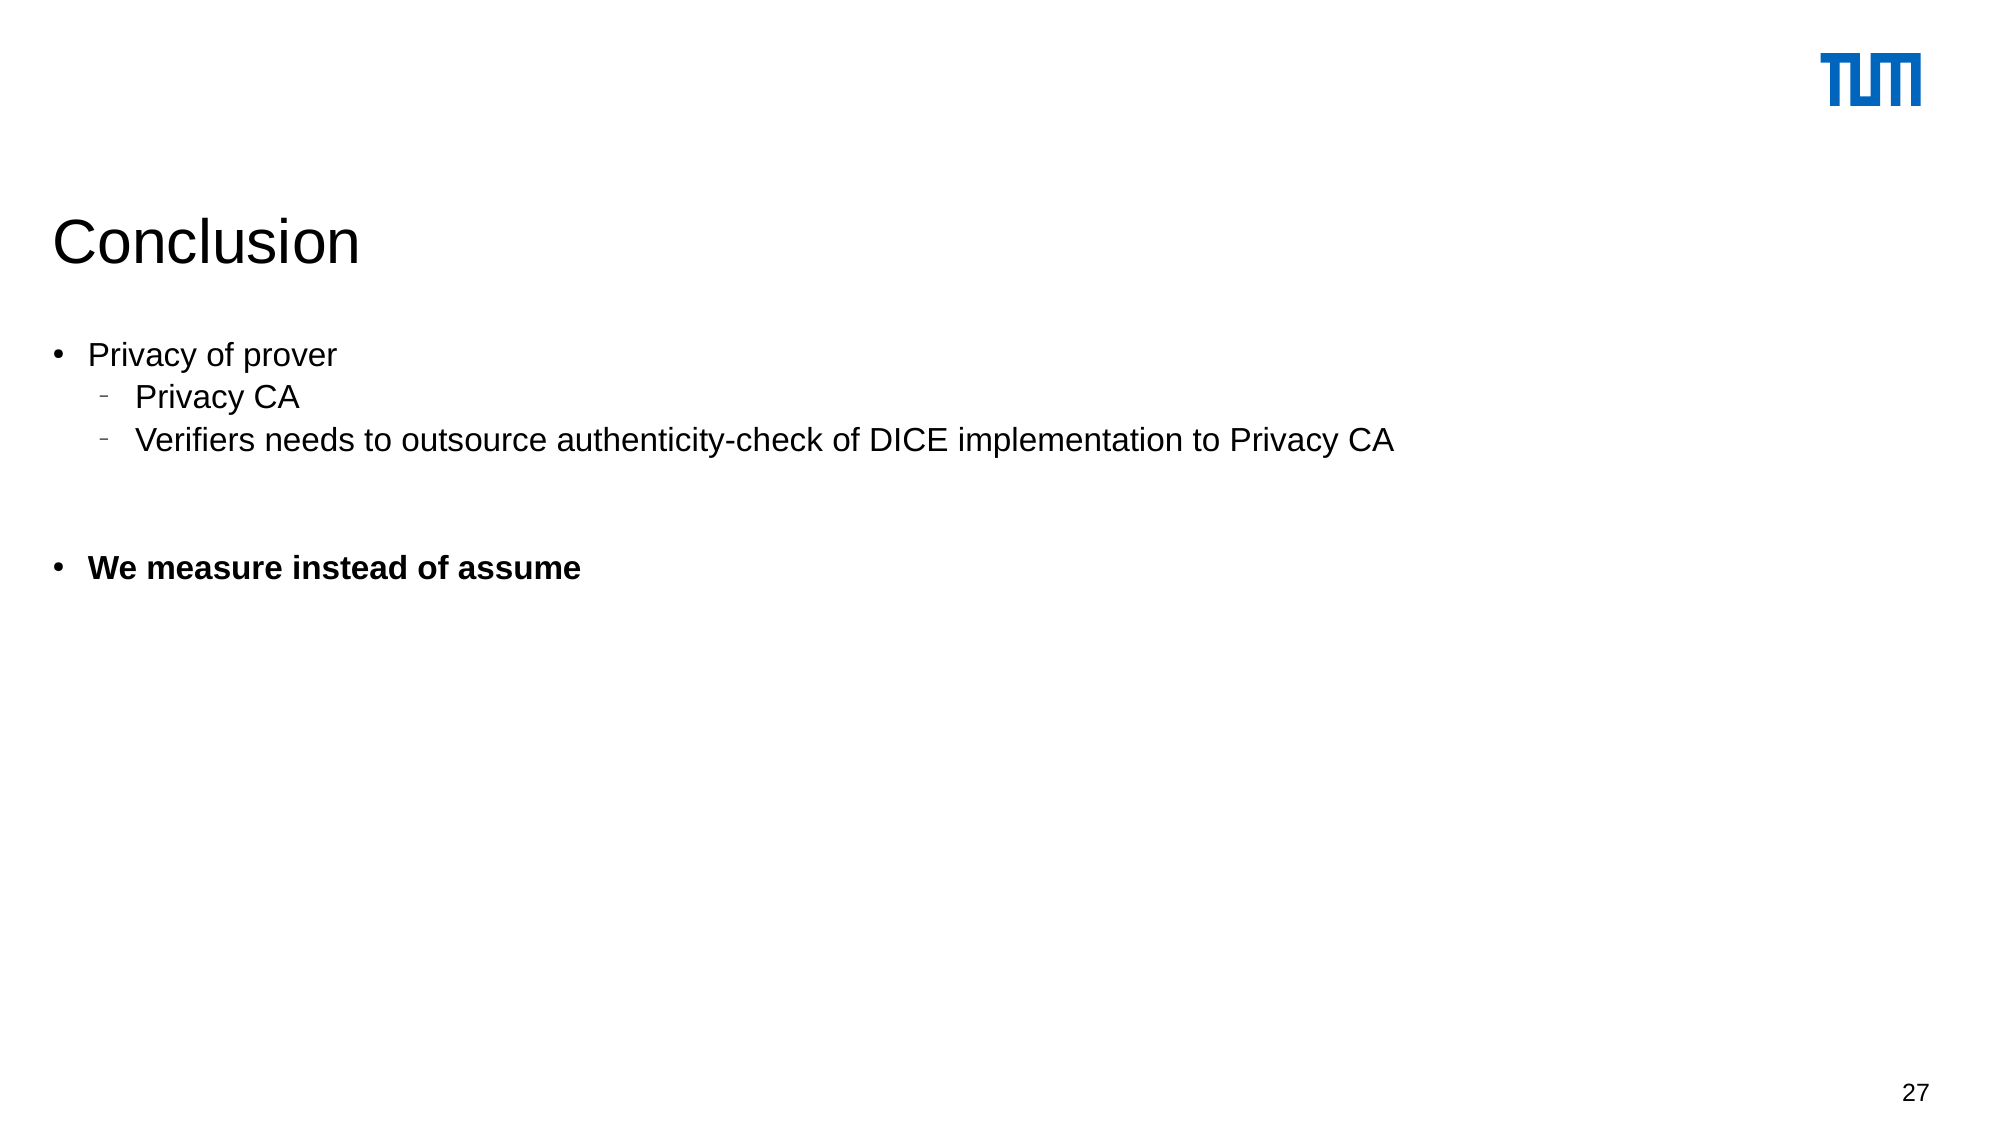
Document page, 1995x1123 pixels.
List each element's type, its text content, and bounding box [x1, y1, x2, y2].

list Privacy of prover Privacy CA Verifiers needs to outsource authenticity-check of DICE implementation to Privacy CA We measure instead of assume [52, 330, 1453, 996]
title Conclusion [52, 136, 1453, 277]
